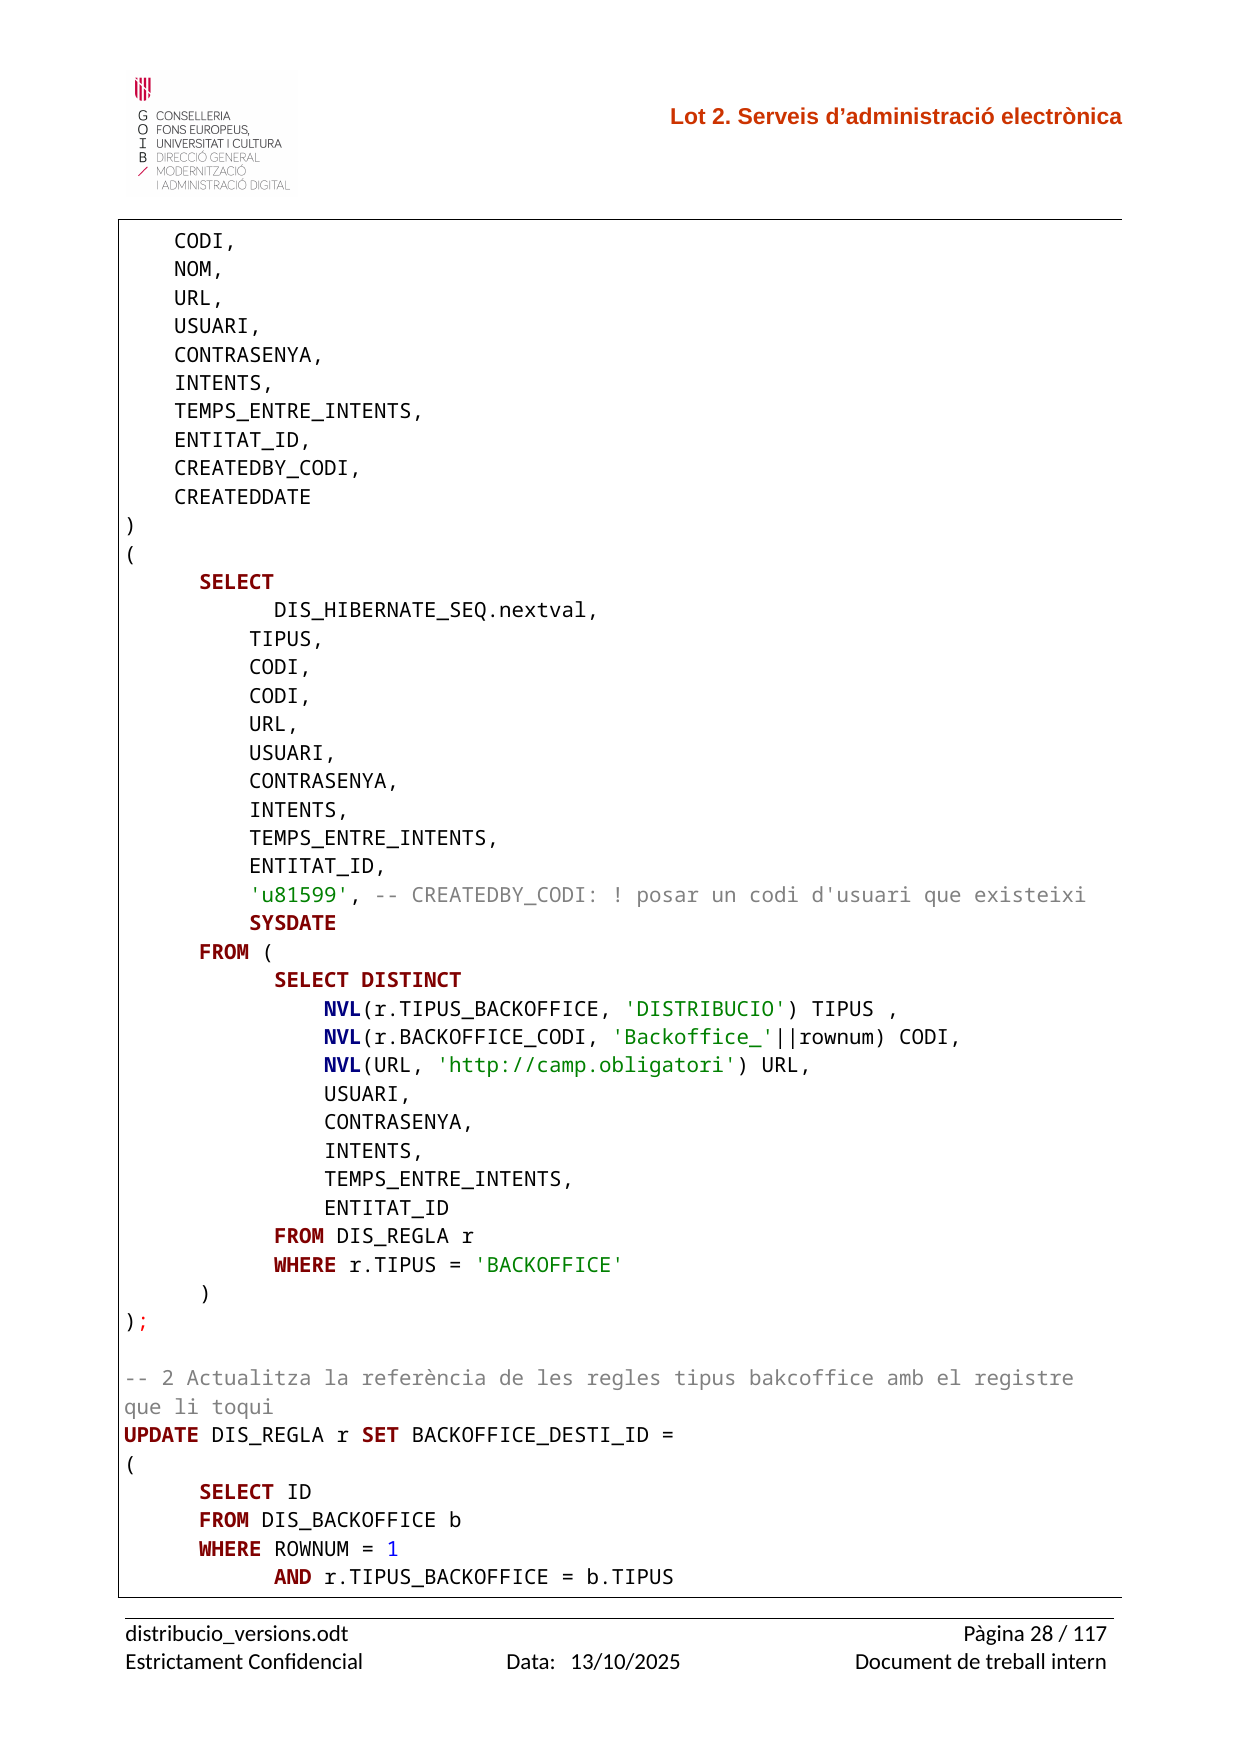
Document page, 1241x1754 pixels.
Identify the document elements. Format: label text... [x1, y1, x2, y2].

picture [126, 70, 299, 197]
table_header CODI, NOM, URL, USUARI, CONTRASENYA, INTENTS, TEMPS_ENTRE_INTENTS, ENTITAT_ID, CREATEDBY_CODI, CREATEDDATE ) ( SELECT DIS_HIBERNATE_SEQ.nextval, TIPUS, CODI, CODI, URL, USUARI, CONTRASENYA, INTENTS, TEMPS_ENTRE_INTENTS, ENTITAT_ID, 'u81599', -- CREATEDBY_CODI: ! posar un codi d'usuari que existeixi SYSDATE FROM ( SELECT DISTINCT NVL(r.TIPUS_BACKOFFICE, 'DISTRIBUCIO') TIPUS , NVL(r.BACKOFFICE_CODI, 'Backoffice_'||rownum) CODI, NVL(URL, 'http://camp.obligatori') URL, USUARI, CONTRASENYA, INTENTS, TEMPS_ENTRE_INTENTS, ENTITAT_ID FROM DIS_REGLA r WHERE r.TIPUS = 'BACKOFFICE' ) ); -- 2 Actualitza la referència de les regles tipus bakcoffice amb el registre que li toqui UPDATE DIS_REGLA r SET BACKOFFICE_DESTI_ID = ( SELECT ID FROM DIS_BACKOFFICE b WHERE ROWNUM = 1 AND r.TIPUS_BACKOFFICE = b.TIPUS [119, 220, 1122, 1597]
